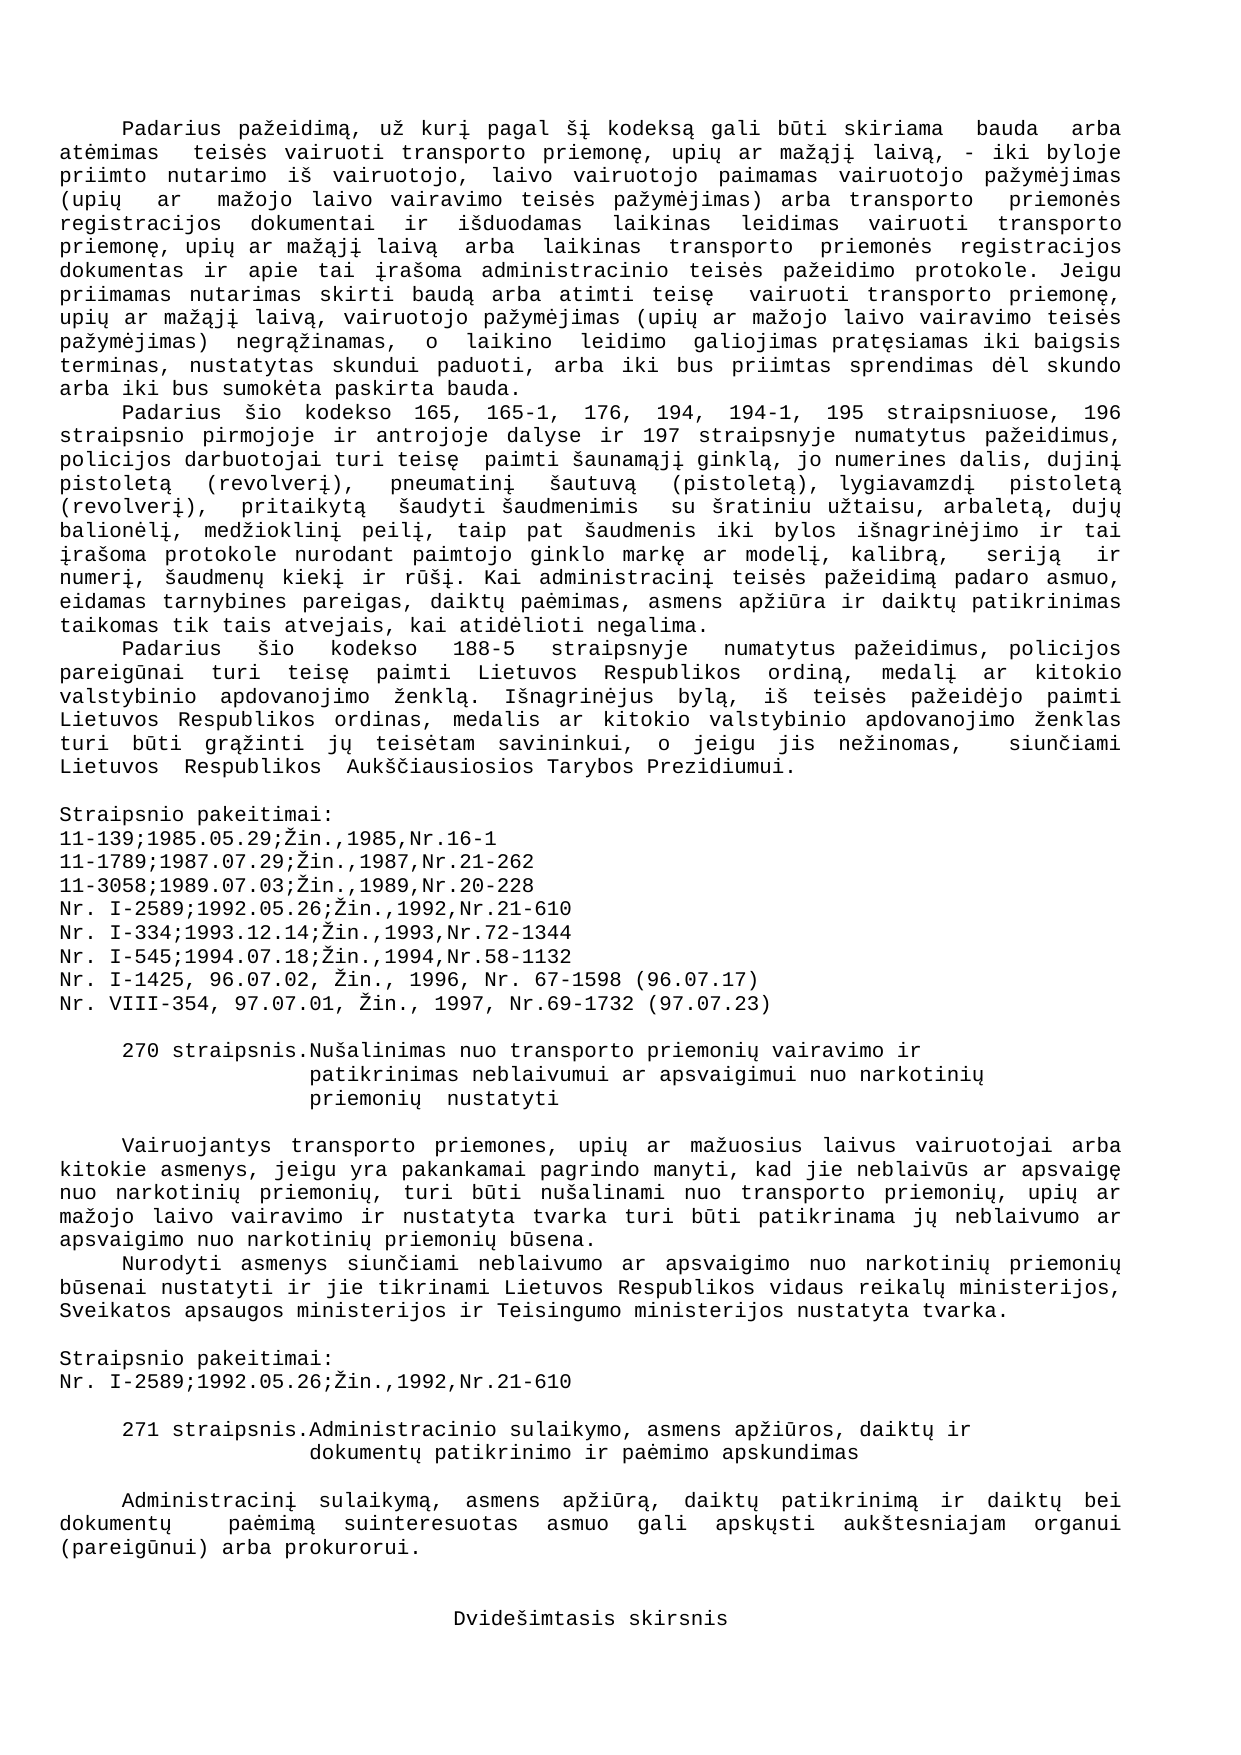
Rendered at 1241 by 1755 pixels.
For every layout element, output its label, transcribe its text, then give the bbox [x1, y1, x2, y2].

text Vairuojantys transporto priemones, upių ar mažuosius laivus vairuotojai arba kitokie asmenys, jeigu yra pakankamai pagrindo manyti, kad jie neblaivūs ar apsvaigę nuo narkotinių priemonių, turi būti nušalinami nuo transporto priemonių, upių ar mažojo laivo vairavimo ir nustatyta tvarka turi būti patikrinama jų neblaivumo ar apsvaigimo nuo narkotinių priemonių būsena. [59, 1135, 1122, 1253]
text dokumentų patikrinimo ir paėmimo apskundimas [59, 1442, 1122, 1466]
text patikrinimas neblaivumui ar apsvaigimui nuo narkotinių [59, 1064, 1122, 1088]
text Padarius šio kodekso 165, 165-1, 176, 194, 194-1, 195 straipsniuose, 196 straipsnio pirmojoje ir antrojoje dalyse ir 197 straipsnyje numatytus pažeidimus, policijos darbuotojai turi teisę paimti šaunamąjį ginklą, jo numerines dalis, dujinį pistoletą (revolverį), pneumatinį šautuvą (pistoletą), lygiavamzdį pistoletą (revolverį), pritaikytą šaudyti šaudmenimis su šratiniu užtaisu, arbaletą, dujų balionėlį, medžioklinį peilį, taip pat šaudmenis iki bylos išnagrinėjimo ir tai įrašoma protokole nurodant paimtojo ginklo markę ar modelį, kalibrą, seriją ir numerį, šaudmenų kiekį ir rūšį. Kai administracinį teisės pažeidimą padaro asmuo, eidamas tarnybines pareigas, daiktų paėmimas, asmens apžiūra ir daiktų patikrinimas taikomas tik tais atvejais, kai atidėlioti negalima. [59, 402, 1122, 638]
text Nr. I-545;1994.07.18;Žin.,1994,Nr.58-1132 [59, 946, 1122, 969]
text 11-139;1985.05.29;Žin.,1985,Nr.16-1 [59, 827, 1122, 851]
text priemonių nustatyti [59, 1088, 1122, 1111]
text Padarius pažeidimą, už kurį pagal šį kodeksą gali būti skiriama bauda arba atėmimas teisės vairuoti transporto priemonę, upių ar mažąjį laivą, - iki byloje priimto nutarimo iš vairuotojo, laivo vairuotojo paimamas vairuotojo pažymėjimas (upių ar mažojo laivo vairavimo teisės pažymėjimas) arba transporto priemonės registracijos dokumentai ir išduodamas laikinas leidimas vairuoti transporto priemonę, upių ar mažąjį laivą arba laikinas transporto priemonės registracijos dokumentas ir apie tai įrašoma administracinio teisės pažeidimo protokole. Jeigu priimamas nutarimas skirti baudą arba atimti teisę vairuoti transporto priemonę, upių ar mažąjį laivą, vairuotojo pažymėjimas (upių ar mažojo laivo vairavimo teisės pažymėjimas) negrąžinamas, o laikino leidimo galiojimas pratęsiamas iki baigsis terminas, nustatytas skundui paduoti, arba iki bus priimtas sprendimas dėl skundo arba iki bus sumokėta paskirta bauda. [59, 118, 1122, 402]
text Nr. I-1425, 96.07.02, Žin., 1996, Nr. 67-1598 (96.07.17) [59, 969, 1122, 993]
text Nurodyti asmenys siunčiami neblaivumo ar apsvaigimo nuo narkotinių priemonių būsenai nustatyti ir jie tikrinami Lietuvos Respublikos vidaus reikalų ministerijos, Sveikatos apsaugos ministerijos ir Teisingumo ministerijos nustatyta tvarka. [59, 1253, 1122, 1324]
text Straipsnio pakeitimai: [59, 1348, 1122, 1371]
text 270 straipsnis.Nušalinimas nuo transporto priemonių vairavimo ir [59, 1040, 1122, 1064]
text Nr. I-334;1993.12.14;Žin.,1993,Nr.72-1344 [59, 922, 1122, 946]
text 271 straipsnis.Administracinio sulaikymo, asmens apžiūros, daiktų ir [59, 1419, 1122, 1442]
text Nr. VIII-354, 97.07.01, Žin., 1997, Nr.69-1732 (97.07.23) [59, 993, 1122, 1017]
text 11-3058;1989.07.03;Žin.,1989,Nr.20-228 [59, 875, 1122, 898]
text Padarius šio kodekso 188-5 straipsnyje numatytus pažeidimus, policijos pareigūnai turi teisę paimti Lietuvos Respublikos ordiną, medalį ar kitokio valstybinio apdovanojimo ženklą. Išnagrinėjus bylą, iš teisės pažeidėjo paimti Lietuvos Respublikos ordinas, medalis ar kitokio valstybinio apdovanojimo ženklas turi būti grąžinti jų teisėtam savininkui, o jeigu jis nežinomas, siunčiami Lietuvos Respublikos Aukščiausiosios Tarybos Prezidiumui. [59, 638, 1122, 780]
text Nr. I-2589;1992.05.26;Žin.,1992,Nr.21-610 [59, 898, 1122, 922]
text Administracinį sulaikymą, asmens apžiūrą, daiktų patikrinimą ir daiktų bei dokumentų paėmimą suinteresuotas asmuo gali apskųsti aukštesniajam organui (pareigūnui) arba prokurorui. [59, 1489, 1122, 1561]
text Straipsnio pakeitimai: [59, 804, 1122, 827]
text 11-1789;1987.07.29;Žin.,1987,Nr.21-262 [59, 851, 1122, 875]
text Nr. I-2589;1992.05.26;Žin.,1992,Nr.21-610 [59, 1371, 1122, 1395]
text Dvidešimtasis skirsnis [59, 1608, 1122, 1631]
